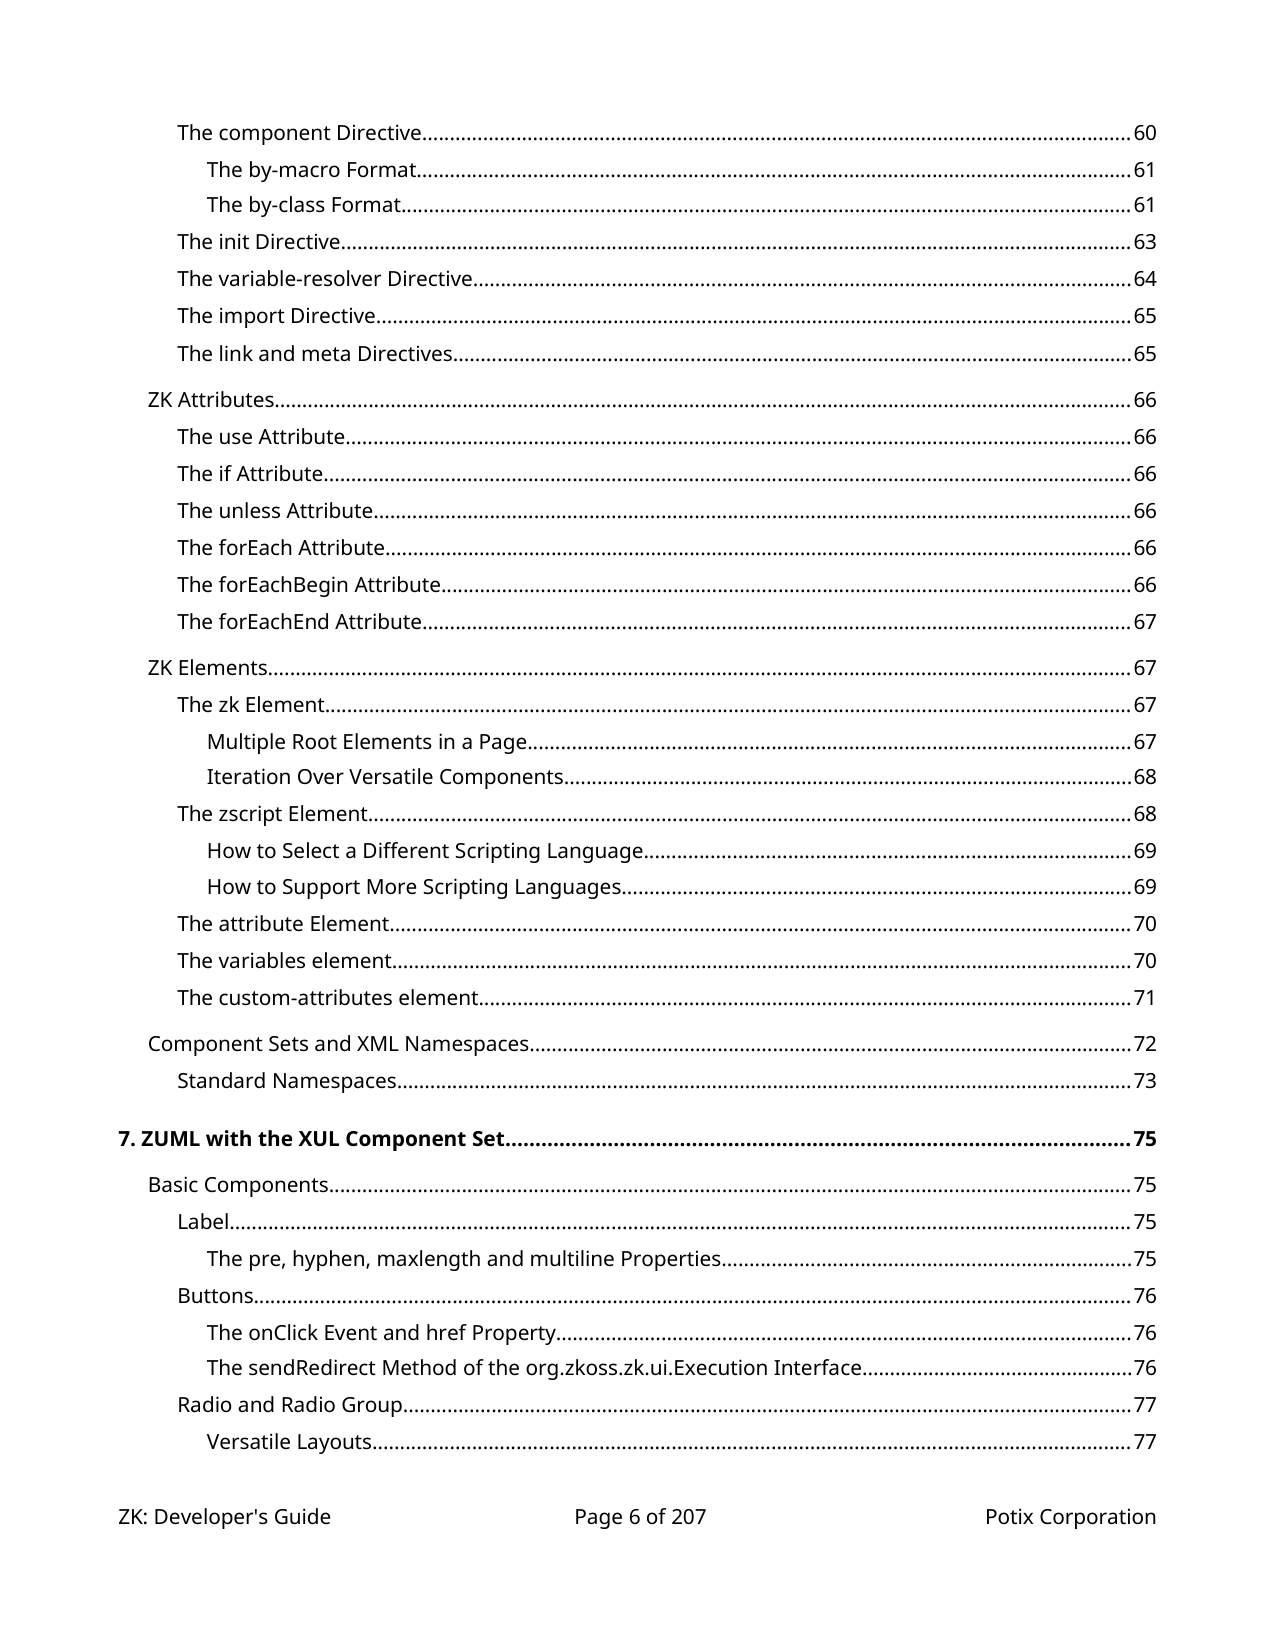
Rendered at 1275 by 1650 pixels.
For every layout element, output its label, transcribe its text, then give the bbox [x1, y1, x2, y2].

text 7. ZUML with the XUL Component Set 75 [118, 1124, 1157, 1152]
text The zscript Element 68 [177, 799, 1157, 828]
text The variable-resolver Directive 64 [177, 264, 1157, 293]
text The pre, hyphen, maxlength and multiline Properties 75 [207, 1244, 1157, 1272]
text Multiple Root Elements in a Page 67 [207, 727, 1157, 756]
text The if Attribute 66 [177, 459, 1157, 487]
text Versatile Layouts 77 [207, 1427, 1157, 1456]
text The by-macro Format 61 [207, 155, 1157, 183]
text The onClick Event and href Property 76 [207, 1318, 1157, 1346]
text The forEachEnd Attribute 67 [177, 607, 1157, 635]
text The by-class Format 61 [207, 190, 1157, 219]
text Label 75 [177, 1207, 1157, 1235]
text The forEach Attribute 66 [177, 533, 1157, 561]
text The component Directive 60 [177, 118, 1157, 146]
text The forEachBegin Attribute 66 [177, 570, 1157, 598]
text Buttons 76 [177, 1281, 1157, 1309]
text The sendRedirect Method of the org.zkoss.zk.ui.Execution Interface 76 [207, 1353, 1157, 1382]
text Basic Components 75 [148, 1170, 1157, 1198]
text Standard Namespaces 73 [177, 1066, 1157, 1094]
text Radio and Radio Group 77 [177, 1390, 1157, 1419]
text How to Support More Scripting Languages 69 [207, 872, 1157, 900]
text ZK Attributes 66 [148, 385, 1157, 413]
text The variables element 70 [177, 946, 1157, 974]
text ZK Elements 67 [148, 653, 1157, 681]
text The init Directive 63 [177, 227, 1157, 256]
text How to Select a Different Scripting Language 69 [207, 837, 1157, 865]
text The unless Attribute 66 [177, 496, 1157, 524]
text The custom-attributes element 71 [177, 983, 1157, 1011]
text Component Sets and XML Namespaces 72 [148, 1029, 1157, 1057]
text Iteration Over Versatile Components 68 [207, 762, 1157, 791]
text The import Directive 65 [177, 302, 1157, 330]
text The use Attribute 66 [177, 422, 1157, 450]
text The link and meta Directives 65 [177, 339, 1157, 367]
text The attribute Element 70 [177, 909, 1157, 937]
text The zk Element 67 [177, 690, 1157, 718]
